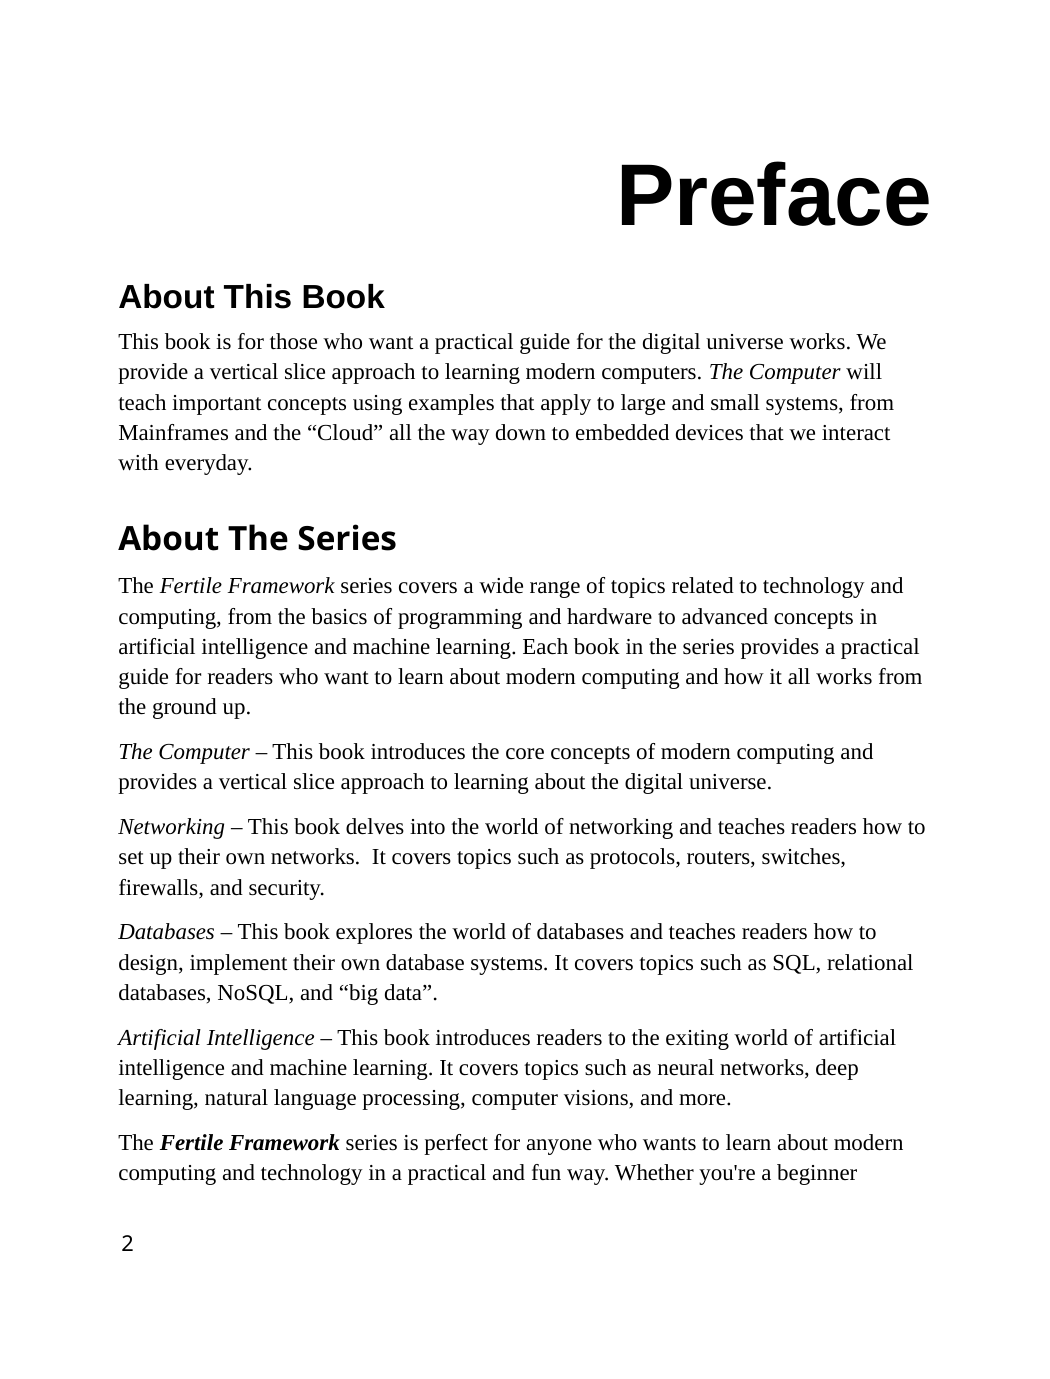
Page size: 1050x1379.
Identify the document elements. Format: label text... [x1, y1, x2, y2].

text Networking – This book delves into the world of networking and teaches readers how to set up their own networks. It covers topics such as protocols, routers, switches, firewalls, and security. [118, 813, 932, 900]
text The Fertile Framework series covers a wide range of topics related to technology and computing, from the basics of programming and hardware to advanced concepts in artificial intelligence and machine learning. Each book in the series provides a practical guide for readers who want to learn about modern computing and how it all works from the ground up. [118, 572, 932, 720]
text Databases – This book explores the world of databases and teaches readers how to design, implement their own database systems. It covers topics such as SQL, relational databases, NoSQL, and “big data”. [118, 918, 932, 1005]
text Artificial Intelligence – This book introduces readers to the exiting world of artificial intelligence and machine learning. It covers topics such as neural networks, deep learning, natural language processing, computer visions, and more. [118, 1023, 932, 1110]
subtitle About The Series [118, 514, 932, 560]
subtitle About This Book [118, 277, 932, 316]
text The Computer – This book introduces the core concepts of modern computing and provides a vertical slice approach to learning about the digital universe. [118, 738, 932, 795]
text This book is for those who want a practical guide for the digital universe works. We provide a vertical slice approach to learning modern computers. The Computer will teach important concepts using examples that apply to large and small systems, from Mainframes and the “Cloud” all the way down to embedded devices that we interact with everyday. [118, 328, 932, 475]
subtitle Preface [118, 143, 932, 244]
text The Fertile Framework series is perfect for anyone who wants to learn about modern computing and technology in a practical and fun way. Whether you're a beginner [118, 1129, 932, 1185]
